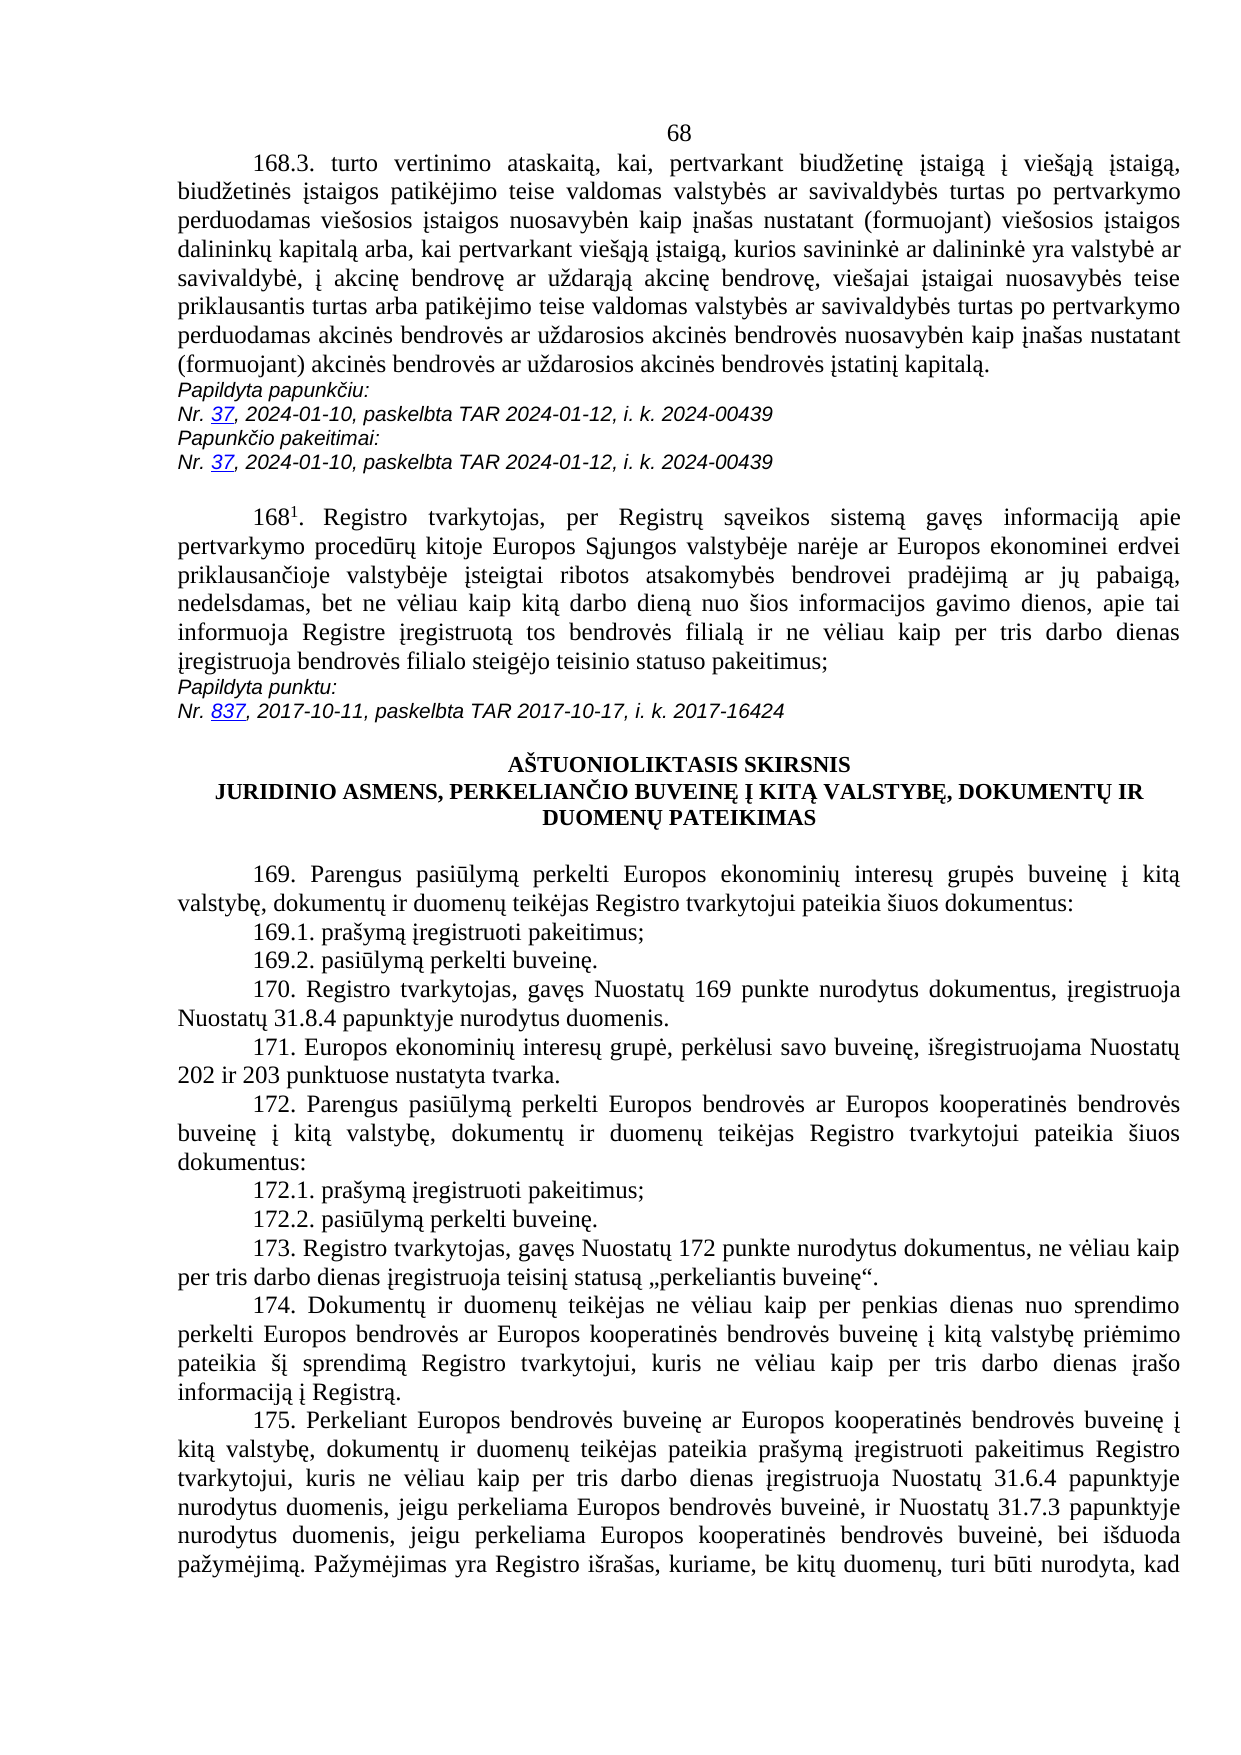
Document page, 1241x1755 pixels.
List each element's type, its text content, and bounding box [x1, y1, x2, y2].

text Papildyta punktu: [177, 675, 1181, 699]
text Nr. 837, 2017-10-11, paskelbta TAR 2017-10-17, i. k. 2017-16424 [177, 699, 1181, 723]
text 172.1. prašymą įregistruoti pakeitimus; [177, 1175, 1181, 1204]
text 174. Dokumentų ir duomenų teikėjas ne vėliau kaip per penkias dienas nuo sprendimo perkelti Europos bendrovės ar Europos kooperatinės bendrovės buveinę į kitą valstybę priėmimo pateikia šį sprendimą Registro tvarkytojui, kuris ne vėliau kaip per tris darbo dienas įrašo informaciją į Registrą. [177, 1290, 1181, 1405]
text AŠTUONIOLIKTASIS SKIRSNIS [177, 751, 1181, 778]
text 168.3. turto vertinimo ataskaitą, kai, pertvarkant biudžetinę įstaigą į viešąją įstaigą, biudžetinės įstaigos patikėjimo teise valdomas valstybės ar savivaldybės turtas po pertvarkymo perduodamas viešosios įstaigos nuosavybėn kaip įnašas nustatant (formuojant) viešosios įstaigos dalininkų kapitalą arba, kai pertvarkant viešąją įstaigą, kurios savininkė ar dalininkė yra valstybė ar savivaldybė, į akcinę bendrovę ar uždarąją akcinę bendrovę, viešajai įstaigai nuosavybės teise priklausantis turtas arba patikėjimo teise valdomas valstybės ar savivaldybės turtas po pertvarkymo perduodamas akcinės bendrovės ar uždarosios akcinės bendrovės nuosavybėn kaip įnašas nustatant (formuojant) akcinės bendrovės ar uždarosios akcinės bendrovės įstatinį kapitalą. [177, 148, 1181, 378]
text 173. Registro tvarkytojas, gavęs Nuostatų 172 punkte nurodytus dokumentus, ne vėliau kaip per tris darbo dienas įregistruoja teisinį statusą „perkeliantis buveinę“. [177, 1233, 1181, 1290]
text 172. Parengus pasiūlymą perkelti Europos bendrovės ar Europos kooperatinės bendrovės buveinę į kitą valstybę, dokumentų ir duomenų teikėjas Registro tvarkytojui pateikia šiuos dokumentus: [177, 1089, 1181, 1175]
text 172.2. pasiūlymą perkelti buveinę. [177, 1204, 1181, 1233]
text Nr. 37, 2024-01-10, paskelbta TAR 2024-01-12, i. k. 2024-00439 [177, 449, 1181, 473]
text Papunkčio pakeitimai: [177, 426, 1181, 449]
text 1681. Registro tvarkytojas, per Registrų sąveikos sistemą gavęs informaciją apie pertvarkymo procedūrų kitoje Europos Sąjungos valstybėje narėje ar Europos ekonominei erdvei priklausančioje valstybėje įsteigtai ribotos atsakomybės bendrovei pradėjimą ar jų pabaigą, nedelsdamas, bet ne vėliau kaip kitą darbo dieną nuo šios informacijos gavimo dienos, apie tai informuoja Registre įregistruotą tos bendrovės filialą ir ne vėliau kaip per tris darbo dienas įregistruoja bendrovės filialo steigėjo teisinio statuso pakeitimus; [177, 502, 1181, 675]
text 169.1. prašymą įregistruoti pakeitimus; [177, 917, 1181, 945]
text Nr. 37, 2024-01-10, paskelbta TAR 2024-01-12, i. k. 2024-00439 [177, 402, 1181, 426]
text 175. Perkeliant Europos bendrovės buveinę ar Europos kooperatinės bendrovės buveinę į kitą valstybę, dokumentų ir duomenų teikėjas pateikia prašymą įregistruoti pakeitimus Registro tvarkytojui, kuris ne vėliau kaip per tris darbo dienas įregistruoja Nuostatų 31.6.4 papunktyje nurodytus duomenis, jeigu perkeliama Europos bendrovės buveinė, ir Nuostatų 31.7.3 papunktyje nurodytus duomenis, jeigu perkeliama Europos kooperatinės bendrovės buveinė, bei išduoda pažymėjimą. Pažymėjimas yra Registro išrašas, kuriame, be kitų duomenų, turi būti nurodyta, kad [177, 1405, 1181, 1578]
text 170. Registro tvarkytojas, gavęs Nuostatų 169 punkte nurodytus dokumentus, įregistruoja Nuostatų 31.8.4 papunktyje nurodytus duomenis. [177, 974, 1181, 1032]
text JURIDINIO ASMENS, PERKELIANČIO BUVEINĘ Į KITĄ VALSTYBĘ, DOKUMENTŲ IR DUOMENŲ PATEIKIMAS [177, 778, 1181, 830]
text 169. Parengus pasiūlymą perkelti Europos ekonominių interesų grupės buveinę į kitą valstybę, dokumentų ir duomenų teikėjas Registro tvarkytojui pateikia šiuos dokumentus: [177, 859, 1181, 917]
text Papildyta papunkčiu: [177, 378, 1181, 402]
text 169.2. pasiūlymą perkelti buveinę. [177, 945, 1181, 974]
text 171. Europos ekonominių interesų grupė, perkėlusi savo buveinę, išregistruojama Nuostatų 202 ir 203 punktuose nustatyta tvarka. [177, 1032, 1181, 1089]
